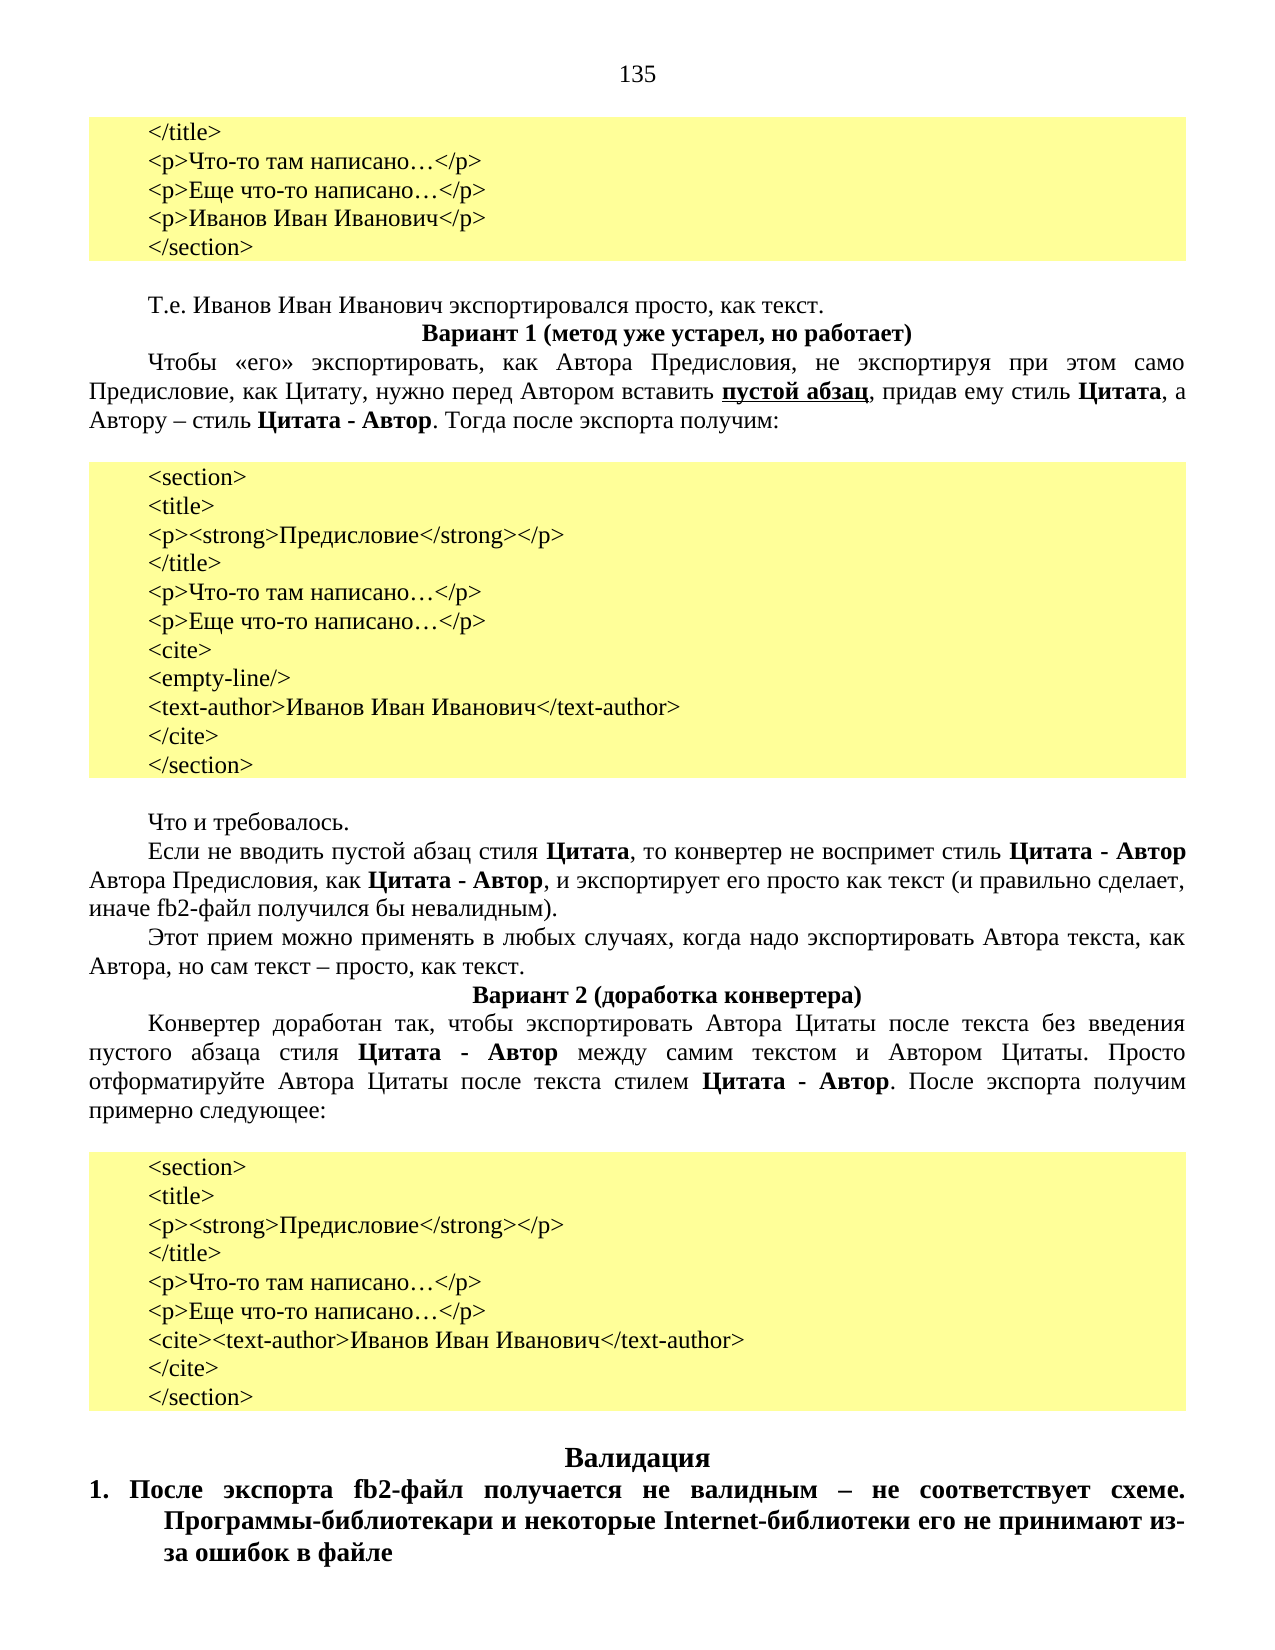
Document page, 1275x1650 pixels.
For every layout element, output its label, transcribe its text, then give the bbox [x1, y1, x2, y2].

text <p>Что-то там написано…</p> [89, 146, 1186, 175]
text <title> [89, 1181, 1186, 1210]
text <p>Иванов Иван Иванович</p> [89, 203, 1186, 232]
text Этот прием можно применять в любых случаях, когда надо экспортировать Автора текста, как Автора, но сам текст – просто, как текст. [89, 922, 1186, 980]
text <p>Еще что-то написано…</p> [89, 175, 1186, 203]
text </cite> [89, 721, 1186, 750]
text Т.е. Иванов Иван Иванович экспортировался просто, как текст. [89, 290, 1186, 318]
text <empty-line/> [89, 663, 1186, 692]
text </title> [89, 117, 1186, 146]
text Если не вводить пустой абзац стиля Цитата, то конвертер не воспримет стиль Цитата - Автор Автора Предисловия, как Цитата - Автор, и экспортирует его просто как текст (и правильно сделает, иначе fb2-файл получился бы невалидным). [89, 836, 1186, 922]
text <p>Что-то там написано…</p> [89, 577, 1186, 606]
text <section> [89, 1152, 1186, 1181]
text Вариант 1 (метод уже устарел, но работает) [89, 318, 1186, 347]
text Вариант 2 (доработка конвертера) [89, 980, 1186, 1008]
text <text-author>Иванов Иван Иванович</text-author> [89, 692, 1186, 721]
text <title> [89, 491, 1186, 520]
text Конвертер доработан так, чтобы экспортировать Автора Цитаты после текста без введения пустого абзаца стиля Цитата - Автор между самим текстом и Автором Цитаты. Просто отформатируйте Автора Цитаты после текста стилем Цитата - Автор. После экспорта получим примерно следующее: [89, 1008, 1186, 1123]
text </cite> [89, 1353, 1186, 1382]
text <p>Еще что-то написано…</p> [89, 606, 1186, 635]
text <p><strong>Предисловие</strong></p> [89, 520, 1186, 548]
text <p><strong>Предисловие</strong></p> [89, 1210, 1186, 1238]
subtitle Валидация [89, 1440, 1186, 1473]
text </section> [89, 232, 1186, 261]
text </title> [89, 548, 1186, 577]
text <p>Еще что-то написано…</p> [89, 1296, 1186, 1325]
text </section> [89, 750, 1186, 778]
text <section> [89, 462, 1186, 491]
subtitle 1. После экспорта fb2-файл получается не валидным – не соответствует схеме. Программы-библиотекари и некоторые Internet-библиотеки его не принимают из-за ошибок в файле [89, 1473, 1186, 1567]
text <p>Что-то там написано…</p> [89, 1267, 1186, 1296]
text Чтобы «его» экспортировать, как Автора Предисловия, не экспортируя при этом само Предисловие, как Цитату, нужно перед Автором вставить пустой абзац, придав ему стиль Цитата, а Автору – стиль Цитата - Автор. Тогда после экспорта получим: [89, 347, 1186, 433]
text <cite> [89, 635, 1186, 663]
text <cite><text-author>Иванов Иван Иванович</text-author> [89, 1325, 1186, 1353]
text </title> [89, 1238, 1186, 1267]
text </section> [89, 1382, 1186, 1411]
text Что и требовалось. [89, 807, 1186, 836]
